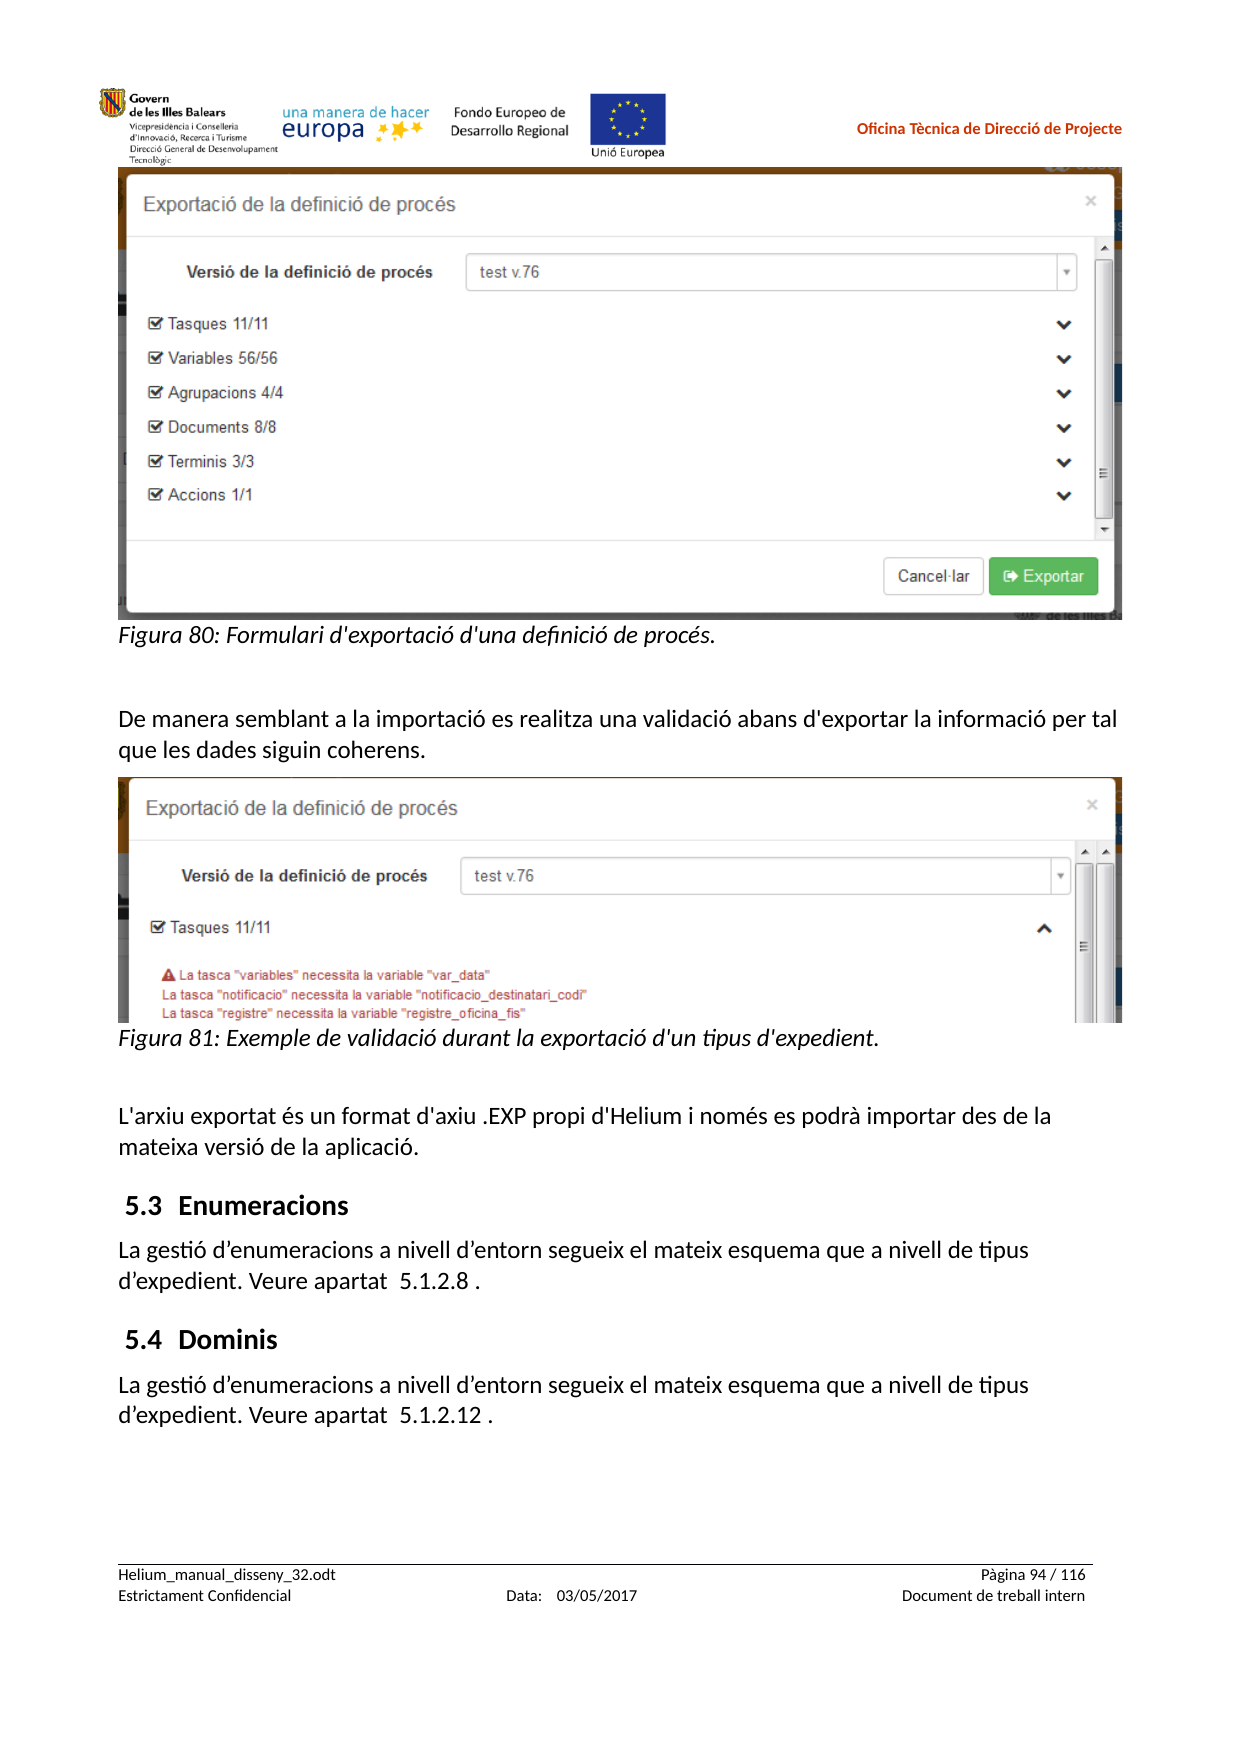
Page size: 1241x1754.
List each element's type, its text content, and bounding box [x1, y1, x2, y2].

picture [118, 777, 1123, 1023]
picture [99, 87, 668, 166]
text Figura 81: Exemple de validació durant la exportació d'un tipus d'expedient. [118, 1023, 1122, 1053]
subtitle Enumeracions [118, 1187, 1122, 1222]
text La gestió d’enumeracions a nivell d’entorn segueix el mateix esquema que a nivell de tipus d’expedient. Veure apartat 5.1.2.12. [118, 1369, 1122, 1430]
text La gestió d’enumeracions a nivell d’entorn segueix el mateix esquema que a nivell de tipus d’expedient. Veure apartat 5.1.2.8. [118, 1235, 1122, 1296]
subtitle Dominis [118, 1321, 1122, 1356]
text De manera semblant a la importació es realitza una validació abans d'exportar la informació per tal que les dades siguin coherens. [118, 704, 1122, 765]
picture [118, 167, 1123, 620]
text L'arxiu exportat és un format d'axiu .EXP propi d'Helium i només es podrà importar des de la mateixa versió de la aplicació. [118, 1101, 1122, 1162]
text Figura 80: Formulari d'exportació d'una definició de procés. [118, 620, 1122, 650]
